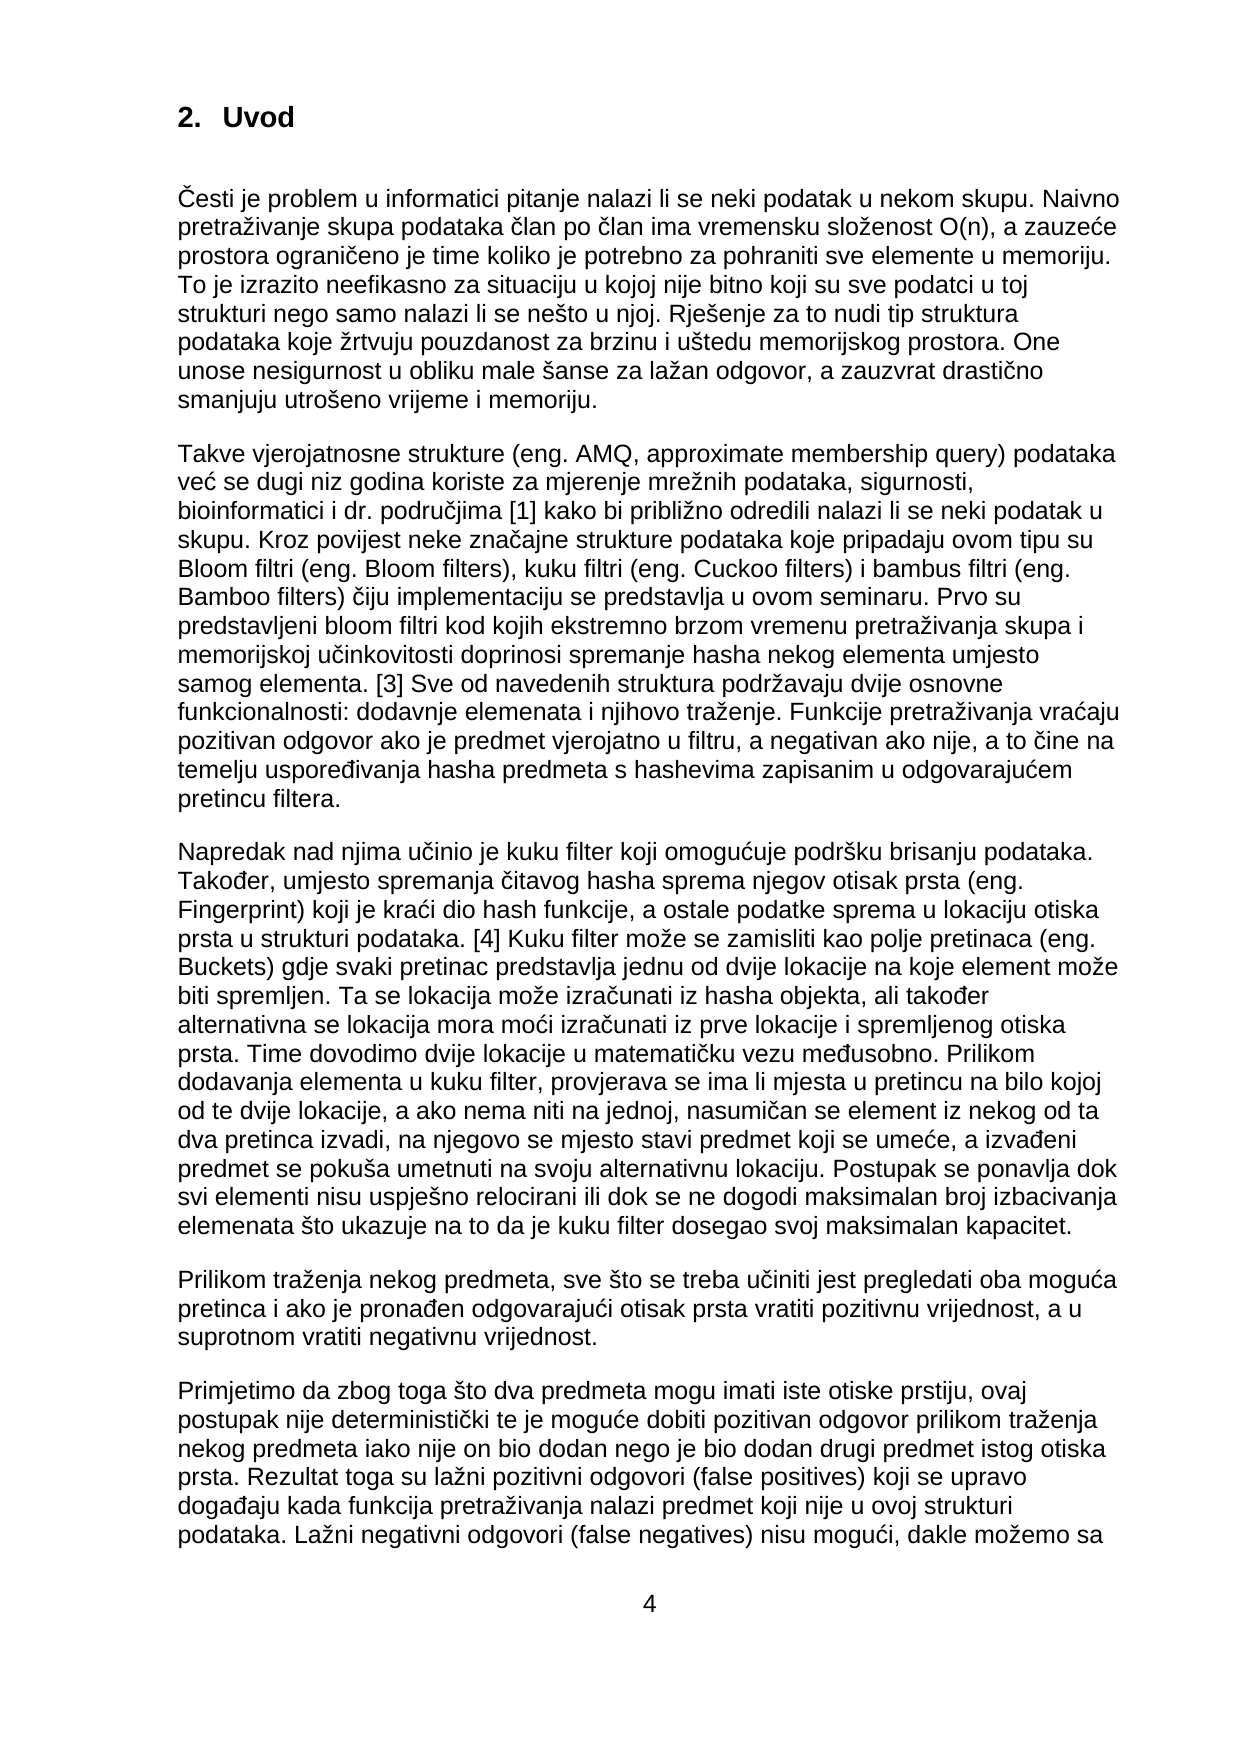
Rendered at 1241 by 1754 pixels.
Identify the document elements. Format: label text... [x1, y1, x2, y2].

text Prilikom traženja nekog predmeta, sve što se treba učiniti jest pregledati oba moguća pretinca i ako je pronađen odgovarajući otisak prsta vratiti pozitivnu vrijednost, a u suprotnom vratiti negativnu vrijednost. [177, 1265, 1122, 1351]
text Napredak nad njima učinio je kuku filter koji omogućuje podršku brisanju podataka. Također, umjesto spremanja čitavog hasha sprema njegov otisak prsta (eng. Fingerprint) koji je kraći dio hash funkcije, a ostale podatke sprema u lokaciju otiska prsta u strukturi podataka. [4] Kuku filter može se zamisliti kao polje pretinaca (eng. Buckets) gdje svaki pretinac predstavlja jednu od dvije lokacije na koje element može biti spremljen. Ta se lokacija može izračunati iz hasha objekta, ali također alternativna se lokacija mora moći izračunati iz prve lokacije i spremljenog otiska prsta. Time dovodimo dvije lokacije u matematičku vezu međusobno. Prilikom dodavanja elementa u kuku filter, provjerava se ima li mjesta u pretincu na bilo kojoj od te dvije lokacije, a ako nema niti na jednoj, nasumičan se element iz nekog od ta dva pretinca izvadi, na njegovo se mjesto stavi predmet koji se umeće, a izvađeni predmet se pokuša umetnuti na svoju alternativnu lokaciju. Postupak se ponavlja dok svi elementi nisu uspješno relocirani ili dok se ne dogodi maksimalan broj izbacivanja elemenata što ukazuje na to da je kuku filter dosegao svoj maksimalan kapacitet. [177, 837, 1122, 1240]
text Takve vjerojatnosne strukture (eng. AMQ, approximate membership query) podataka već se dugi niz godina koriste za mjerenje mrežnih podataka, sigurnosti, bioinformatici i dr. područjima [1] kako bi približno odredili nalazi li se neki podatak u skupu. Kroz povijest neke značajne strukture podataka koje pripadaju ovom tipu su Bloom filtri (eng. Bloom filters), kuku filtri (eng. Cuckoo filters) i bambus filtri (eng. Bamboo filters) čiju implementaciju se predstavlja u ovom seminaru. Prvo su predstavljeni bloom filtri kod kojih ekstremno brzom vremenu pretraživanja skupa i memorijskoj učinkovitosti doprinosi spremanje hasha nekog elementa umjesto samog elementa. [3] Sve od navedenih struktura podržavaju dvije osnovne funkcionalnosti: dodavnje elemenata i njihovo traženje. Funkcije pretraživanja vraćaju pozitivan odgovor ako je predmet vjerojatno u filtru, a negativan ako nije, a to čine na temelju uspoređivanja hasha predmeta s hashevima zapisanim u odgovarajućem pretincu filtera. [177, 438, 1122, 812]
text Primjetimo da zbog toga što dva predmeta mogu imati iste otiske prstiju, ovaj postupak nije deterministički te je moguće dobiti pozitivan odgovor prilikom traženja nekog predmeta iako nije on bio dodan nego je bio dodan drugi predmet istog otiska prsta. Rezultat toga su lažni pozitivni odgovori (false positives) koji se upravo događaju kada funkcija pretraživanja nalazi predmet koji nije u ovoj strukturi podataka. Lažni negativni odgovori (false negatives) nisu mogući, dakle možemo sa [177, 1376, 1122, 1548]
text Česti je problem u informatici pitanje nalazi li se neki podatak u nekom skupu. Naivno pretraživanje skupa podataka član po član ima vremensku složenost O(n), a zauzeće prostora ograničeno je time koliko je potrebno za pohraniti sve elemente u memoriju. To je izrazito neefikasno za situaciju u kojoj nije bitno koji su sve podatci u toj strukturi nego samo nalazi li se nešto u njoj. Rješenje za to nudi tip struktura podataka koje žrtvuju pouzdanost za brzinu i uštedu memorijskog prostora. One unose nesigurnost u obliku male šanse za lažan odgovor, a zauzvrat drastično smanjuju utrošeno vrijeme i memoriju. [177, 183, 1122, 413]
subtitle Uvod [177, 100, 1122, 133]
